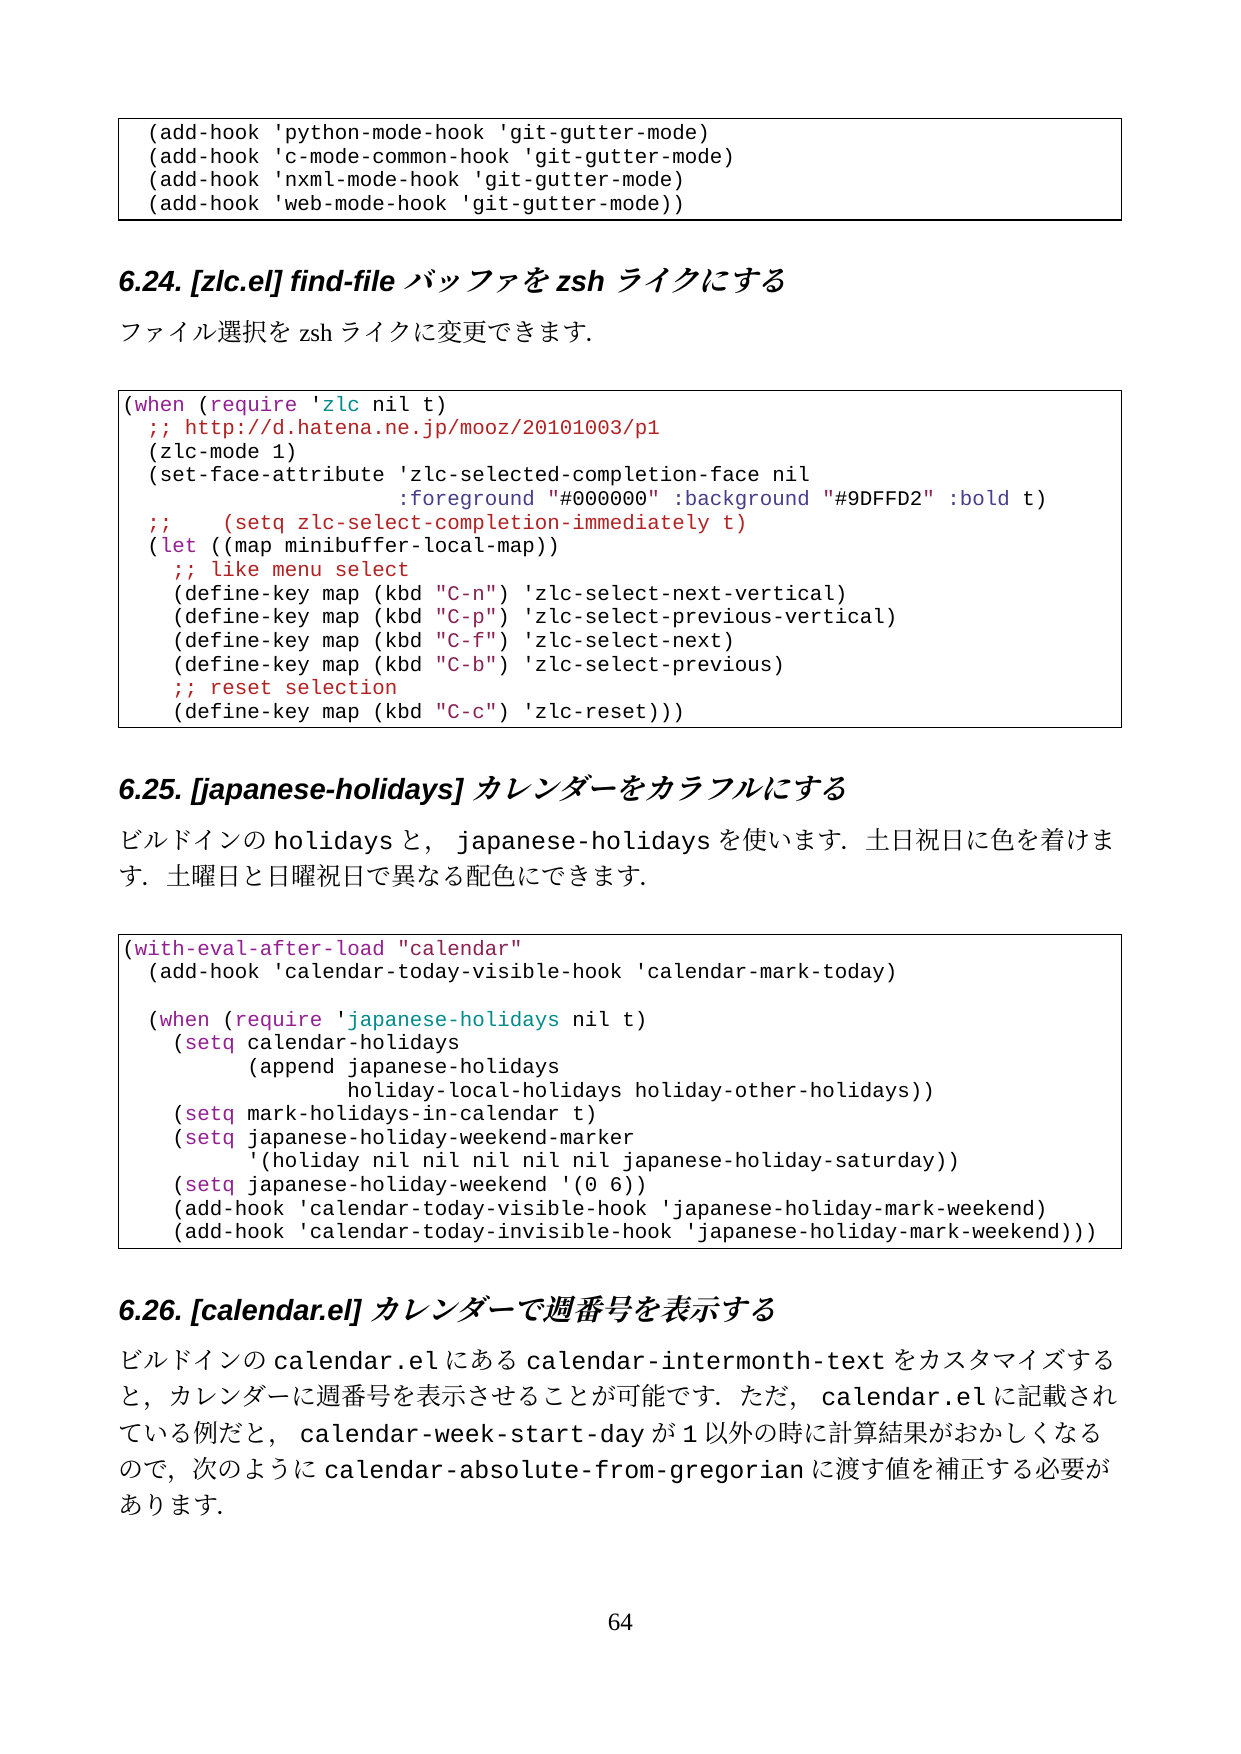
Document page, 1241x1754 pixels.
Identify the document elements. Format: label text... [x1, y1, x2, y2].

text ;; http://d.hatena.ne.jp/mooz/20101003/p1 [119, 413, 1121, 437]
text (add-hook 'nxml-mode-hook 'git-gutter-mode) [119, 165, 1121, 189]
text (setq japanese-holiday-weekend-marker [119, 1123, 1121, 1147]
subtitle [calendar.el] カレンダーで週番号を表示する [118, 1286, 1122, 1328]
text (define-key map (kbd "C-b") 'zlc-select-previous) [119, 650, 1121, 673]
text (add-hook 'calendar-today-visible-hook 'japanese-holiday-mark-weekend) [119, 1194, 1121, 1217]
text (let ((map minibuffer-local-map)) [119, 531, 1121, 555]
text :foreground "#000000" :background "#9DFFD2" :bold t) [119, 484, 1121, 508]
text ファイル選択を zsh ライクに変更できます． [118, 312, 1122, 377]
text ;; (setq zlc-select-completion-immediately t) [119, 508, 1121, 531]
text (add-hook 'calendar-today-visible-hook 'calendar-mark-today) [119, 957, 1121, 981]
text (define-key map (kbd "C-n") 'zlc-select-next-vertical) [119, 579, 1121, 602]
text (append japanese-holidays [119, 1052, 1121, 1076]
text ;; like menu select [119, 555, 1121, 579]
text (define-key map (kbd "C-p") 'zlc-select-previous-vertical) [119, 602, 1121, 626]
text '(holiday nil nil nil nil nil japanese-holiday-saturday)) [119, 1147, 1121, 1170]
subtitle [japanese-holidays] カレンダーをカラフルにする [118, 766, 1122, 808]
text (add-hook 'c-mode-common-hook 'git-gutter-mode) [119, 142, 1121, 165]
text ビルドインの calendar.el にある calendar-intermonth-text をカスタマイズすると，カレンダーに週番号を表示させることが可能です．ただ， calendar.el に記載されている例だと， calendar-week-start-day が 1 以外の時に計算結果がおかしくなるので，次のように calendar-absolute-from-gregorian に渡す値を補正する必要があります． [118, 1341, 1122, 1551]
text (set-face-attribute 'zlc-selected-completion-face nil [119, 461, 1121, 484]
text (add-hook 'calendar-today-invisible-hook 'japanese-holiday-mark-weekend))) [119, 1217, 1121, 1248]
text (define-key map (kbd "C-f") 'zlc-select-next) [119, 626, 1121, 650]
subtitle [zlc.el] find-file バッファを zsh ライクにする [118, 258, 1122, 300]
text (define-key map (kbd "C-c") 'zlc-reset))) [119, 697, 1121, 727]
text (when (require 'zlc nil t) [119, 391, 1121, 413]
text (setq calendar-holidays [119, 1028, 1121, 1052]
text (add-hook 'web-mode-hook 'git-gutter-mode)) [119, 189, 1121, 219]
text ビルドインの holidays と， japanese-holidays を使います．土日祝日に色を着けます．土曜日と日曜祝日で異なる配色にできます． [118, 820, 1122, 921]
text (setq japanese-holiday-weekend '(0 6)) [119, 1170, 1121, 1194]
text (add-hook 'python-mode-hook 'git-gutter-mode) [119, 119, 1121, 142]
text holiday-local-holidays holiday-other-holidays)) [119, 1076, 1121, 1099]
text (zlc-mode 1) [119, 437, 1121, 461]
text (with-eval-after-load "calendar" [119, 935, 1121, 957]
text (setq mark-holidays-in-calendar t) [119, 1099, 1121, 1123]
text (when (require 'japanese-holidays nil t) [119, 1005, 1121, 1028]
text ;; reset selection [119, 673, 1121, 697]
